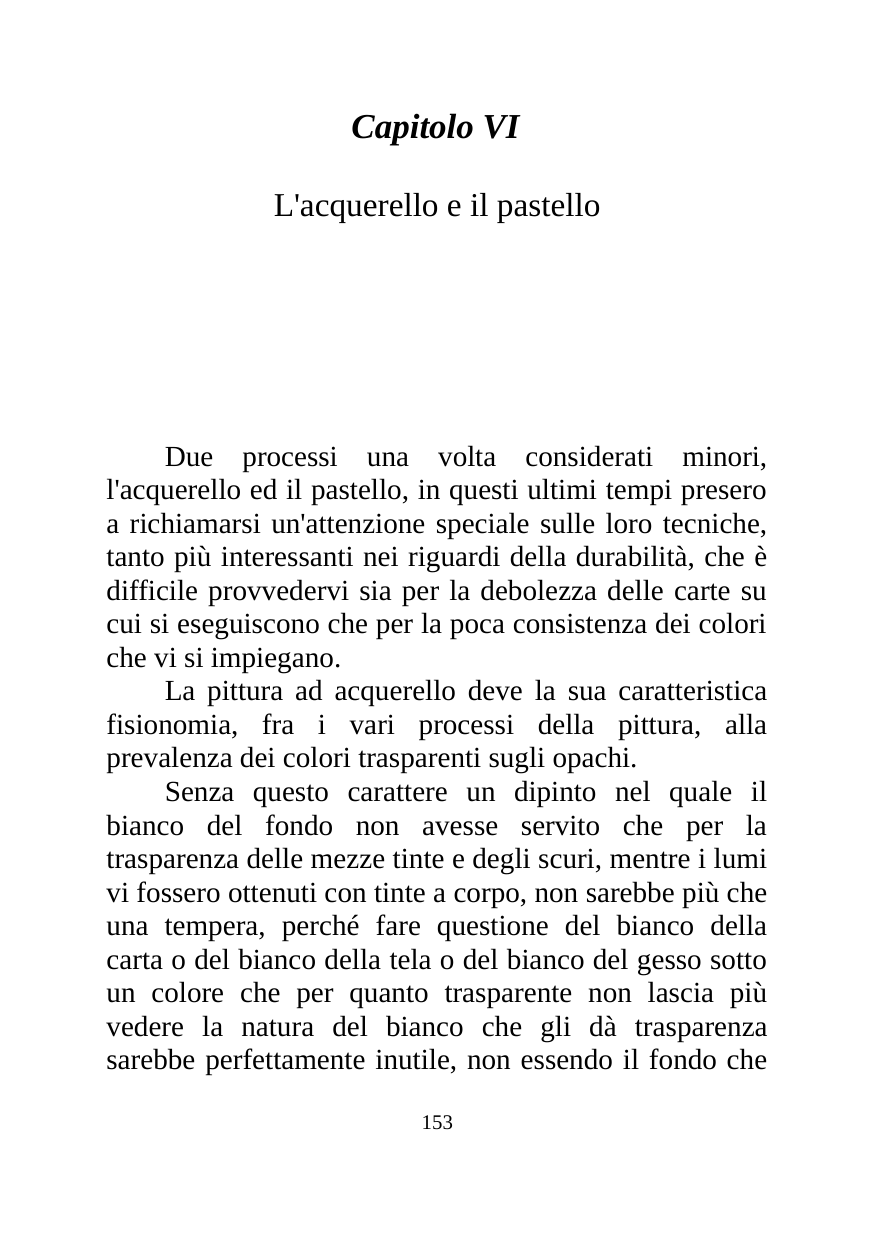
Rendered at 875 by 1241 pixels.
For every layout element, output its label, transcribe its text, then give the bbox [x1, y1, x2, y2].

text La pittura ad acquerello deve la sua caratteristica fisionomia, fra i vari processi della pittura, alla prevalenza dei colori trasparenti sugli opachi. [106, 673, 768, 774]
text Due processi una volta considerati minori, l'acquerello ed il pastello, in questi ultimi tempi presero a richiamarsi un'attenzione speciale sulle loro tecniche, tanto più interessanti nei riguardi della durabilità, che è difficile provvedervi sia per la debolezza delle carte su cui si eseguiscono che per la poca consistenza dei colori che vi si impiegano. [106, 439, 768, 673]
subtitle Capitolo VI L'acquerello e il pastello [106, 106, 768, 223]
text Senza questo carattere un dipinto nel quale il bianco del fondo non avesse servito che per la trasparenza delle mezze tinte e degli scuri, mentre i lumi vi fossero ottenuti con tinte a corpo, non sarebbe più che una tempera, perché fare questione del bianco della carta o del bianco della tela o del bianco del gesso sotto un colore che per quanto trasparente non lascia più vedere la natura del bianco che gli dà trasparenza sarebbe perfettamente inutile, non essendo il fondo che [106, 774, 768, 1076]
